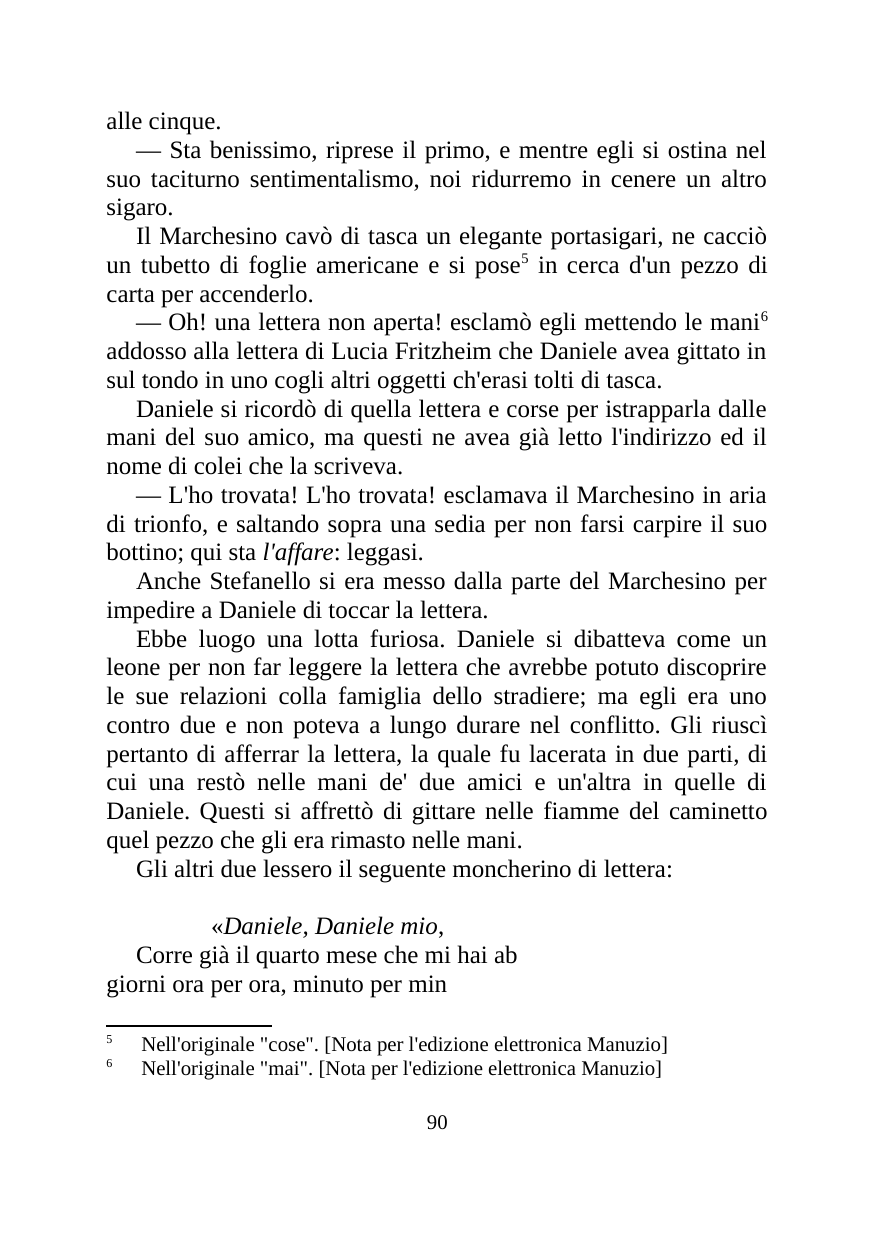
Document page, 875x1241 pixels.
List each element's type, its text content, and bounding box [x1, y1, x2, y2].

text «Daniele, Daniele mio, [181, 911, 768, 940]
text Nell'originale "mai". [Nota per l'edizione elettronica Manuzio] [106, 1056, 768, 1080]
text — Oh! una lettera non aperta! esclamò egli mettendo le mani addosso alla lettera di Lucia Fritzheim che Daniele avea gittato in sul tondo in uno cogli altri oggetti ch'erasi tolti di tasca. [106, 307, 768, 394]
text Anche Stefanello si era messo dalla parte del Marchesino per impedire a Daniele di toccar la lettera. [106, 566, 768, 624]
text — Sta benissimo, riprese il primo, e mentre egli si ostina nel suo taciturno sentimentalismo, noi ridurremo in cenere un altro sigaro. [106, 135, 768, 221]
text Gli altri due lessero il seguente moncherino di lettera: [106, 854, 768, 882]
text Nell'originale "cose". [Nota per l'edizione elettronica Manuzio] [106, 1032, 768, 1056]
text Daniele si ricordò di quella lettera e corse per istrapparla dalle mani del suo amico, ma questi ne avea già letto l'indirizzo ed il nome di colei che la scriveva. [106, 394, 768, 480]
text — L'ho trovata! L'ho trovata! esclamava il Marchesino in aria di trionfo, e saltando sopra una sedia per non farsi carpire il suo bottino; qui sta l'affare: leggasi. [106, 480, 768, 566]
text alle cinque. [106, 106, 768, 135]
text Il Marchesino cavò di tasca un elegante portasigari, ne cacciò un tubetto di foglie americane e si pose in cerca d'un pezzo di carta per accenderlo. [106, 221, 768, 307]
text Corre già il quarto mese che mi hai ab [106, 940, 768, 969]
text Ebbe luogo una lotta furiosa. Daniele si dibatteva come un leone per non far leggere la lettera che avrebbe potuto discoprire le sue relazioni colla famiglia dello stradiere; ma egli era uno contro due e non poteva a lungo durare nel conflitto. Gli riuscì pertanto di afferrar la lettera, la quale fu lacerata in due parti, di cui una restò nelle mani de' due amici e un'altra in quelle di Daniele. Questi si affrettò di gittare nelle fiamme del caminetto quel pezzo che gli era rimasto nelle mani. [106, 624, 768, 854]
text giorni ora per ora, minuto per min [106, 969, 768, 997]
